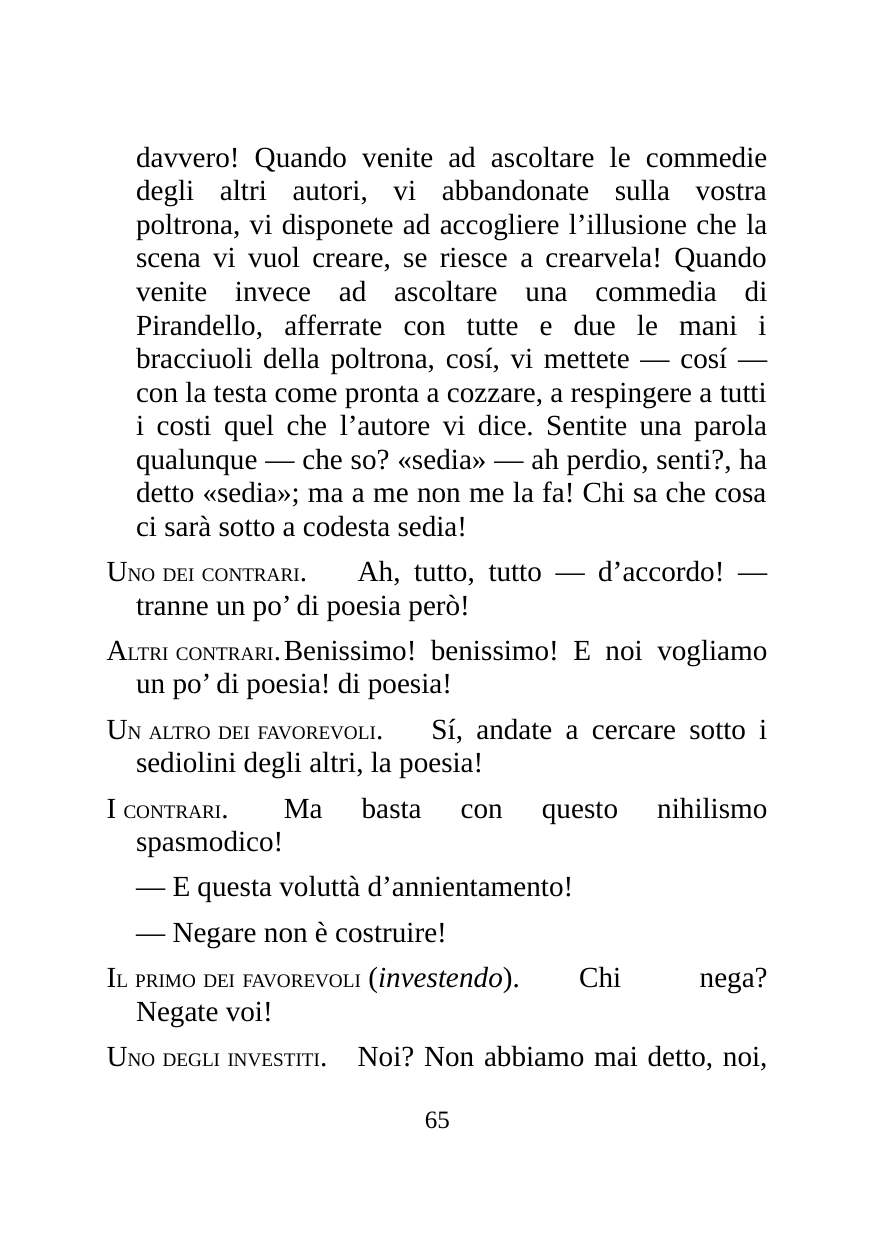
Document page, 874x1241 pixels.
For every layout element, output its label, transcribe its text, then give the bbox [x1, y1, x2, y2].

text Uno dei contrari. Ah, tutto, tutto — d’accordo! — tranne un po’ di poesia però! [106, 554, 768, 621]
text Un altro dei favorevoli. Sí, andate a cercare sotto i sediolini degli altri, la poesia! [106, 712, 768, 779]
text — E questa voluttà d’annientamento! [136, 869, 768, 903]
text — Negare non è costruire! [136, 915, 768, 948]
text Altri contrari. Benissimo! benissimo! E noi vogliamo un po’ di poesia! di poesia! [106, 633, 768, 700]
text I contrari. Ma basta con questo nihilismo spasmodico! [106, 791, 768, 858]
text Uno degli investiti. Noi? Non abbiamo mai detto, noi, [106, 1039, 768, 1073]
text davvero! Quando venite ad ascoltare le commedie degli altri autori, vi abbandonate sulla vostra poltrona, vi disponete ad accogliere l’illusione che la scena vi vuol creare, se riesce a crearvela! Quando venite invece ad ascoltare una commedia di Pirandello, afferrate con tutte e due le mani i bracciuoli della poltrona, cosí, vi mettete — cosí — con la testa come pronta a cozzare, a respingere a tutti i costi quel che l’autore vi dice. Sentite una parola qualunque — che so? «sedia» — ah perdio, senti?, ha detto «sedia»; ma a me non me la fa! Chi sa che cosa ci sarà sotto a codesta sedia! [106, 140, 768, 542]
text Il primo dei favorevoli (investendo). Chi nega? Negate voi! [106, 960, 768, 1027]
